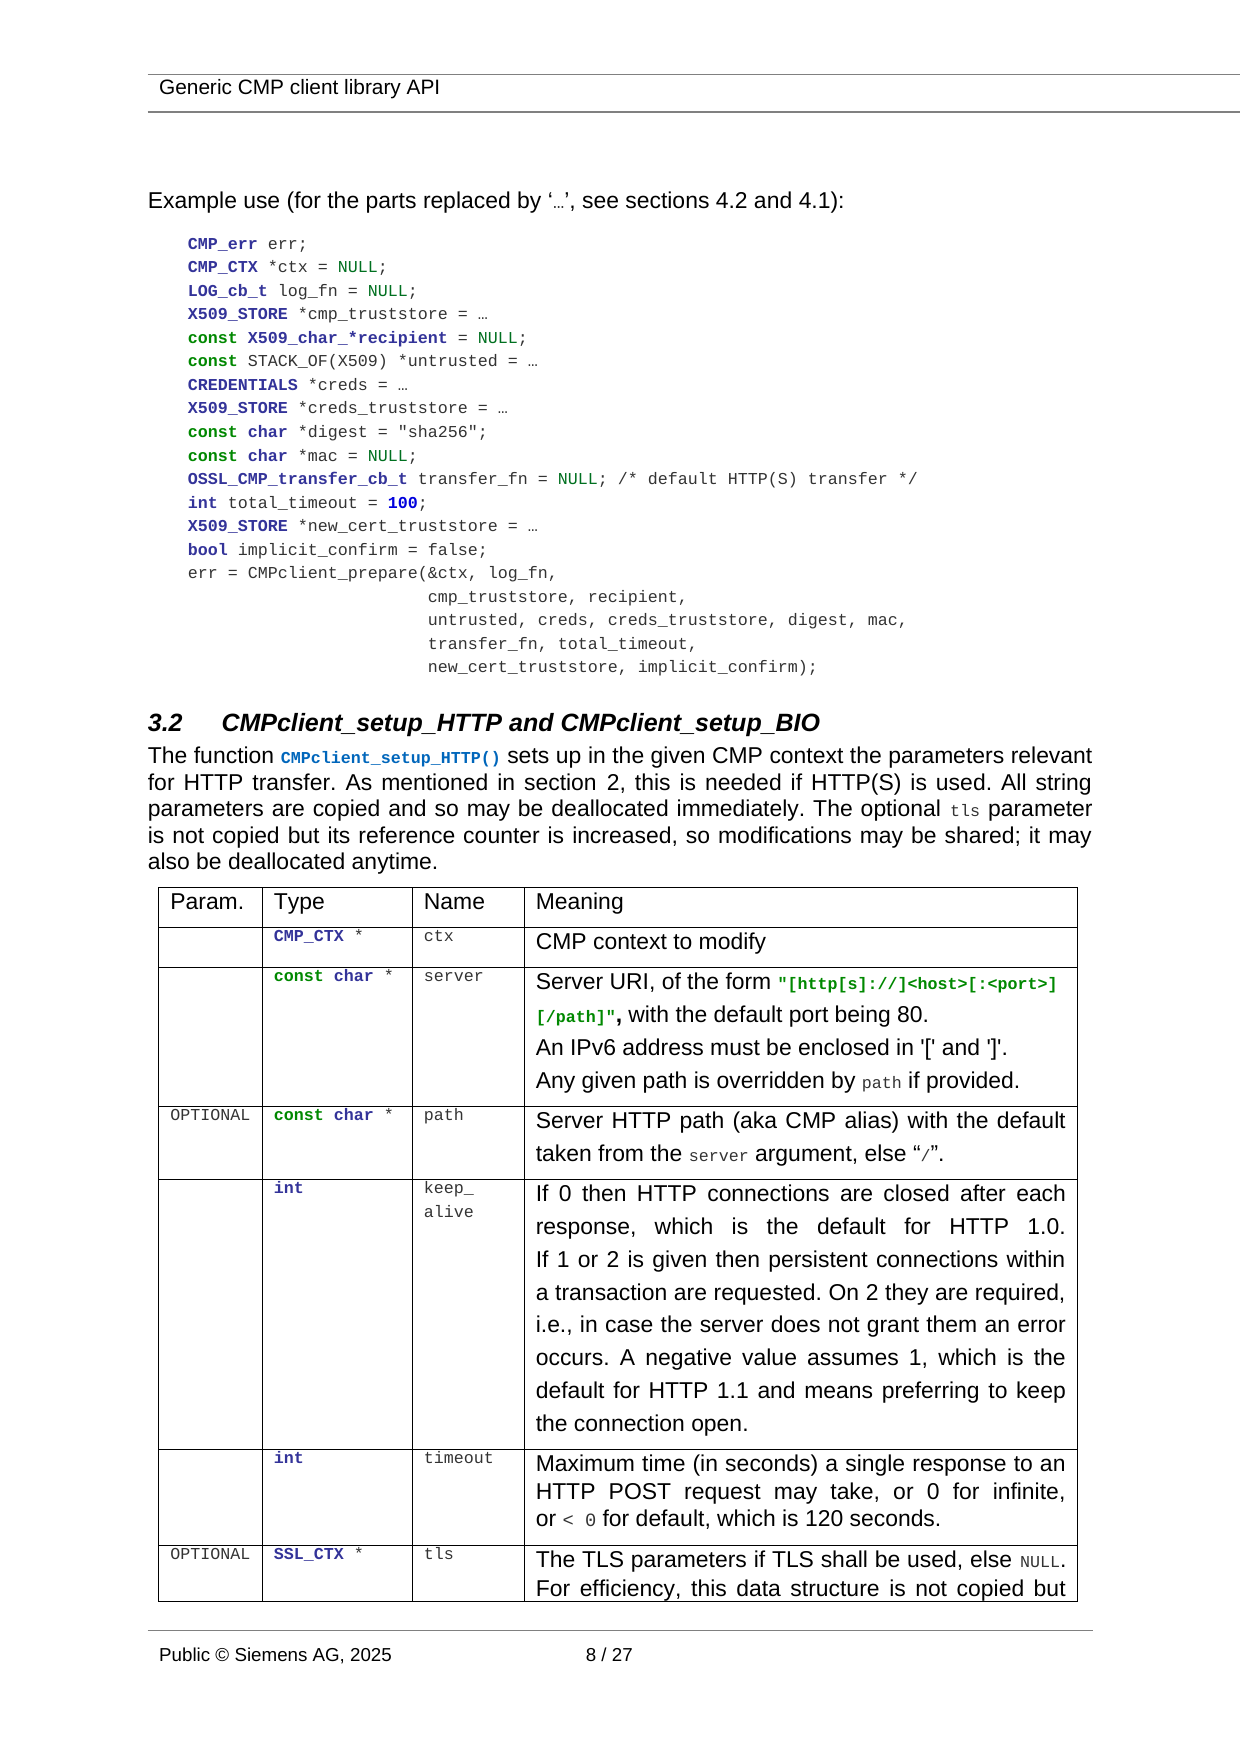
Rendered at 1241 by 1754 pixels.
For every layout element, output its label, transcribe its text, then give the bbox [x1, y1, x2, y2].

table_header Name [413, 888, 524, 927]
table_cell Maximum time (in seconds) a single response to an HTTP POST request may take, or 0 for infinite, or < 0 for default, which is 120 seconds. [525, 1450, 1077, 1545]
text const STACK_OF(X509) *untrusted = … [148, 353, 1092, 372]
table_cell keep_ alive [413, 1180, 524, 1449]
table_cell const char * [263, 1107, 412, 1179]
table_header Param. [159, 888, 262, 927]
table_cell const char * [263, 968, 412, 1106]
table_cell CMP context to modify [525, 928, 1077, 967]
text LOG_cb_t log_fn = NULL; [148, 282, 1092, 301]
table_cell SSL_CTX * [263, 1546, 412, 1601]
text untrusted, creds, creds_truststore, digest, mac, [148, 612, 1092, 631]
table_cell server [413, 968, 524, 1106]
table_cell [159, 968, 262, 1106]
table_cell tls [413, 1546, 524, 1601]
text cmp_truststore, recipient, [148, 588, 1092, 607]
table_cell timeout [413, 1450, 524, 1545]
text int total_timeout = 100; [148, 494, 1092, 513]
table_cell [159, 928, 262, 967]
text bool implicit_confirm = false; [148, 541, 1092, 560]
table_cell int [263, 1180, 412, 1449]
table_cell If 0 then HTTP connections are closed after each response, which is the default for HTTP 1.0. If 1 or 2 is given then persistent connections within a transaction are requested. On 2 they are required, i.e., in case the server does not grant them an error occurs. A negative value assumes 1, which is the default for HTTP 1.1 and means preferring to keep the connection open. [525, 1180, 1077, 1449]
text const X509_char_*recipient = NULL; [148, 329, 1092, 348]
table_cell int [263, 1450, 412, 1545]
text CMP_CTX *ctx = NULL; [148, 259, 1092, 278]
text err = CMPclient_prepare(&ctx, log_fn, [148, 565, 1092, 584]
table_cell ctx [413, 928, 524, 967]
table_cell Server HTTP path (aka CMP alias) with the default taken from the server argument, else “/”. [525, 1107, 1077, 1179]
table_cell OPTIONAL [159, 1107, 262, 1179]
text OSSL_CMP_transfer_cb_t transfer_fn = NULL; /* default HTTP(S) transfer */ [148, 471, 1092, 489]
text CREDENTIALS *creds = … X509_STORE *creds_truststore = … [148, 376, 1092, 419]
text const char *mac = NULL; [148, 447, 1092, 466]
text X509_STORE *new_cert_truststore = … [148, 518, 1092, 537]
text transfer_fn, total_timeout, [148, 635, 1092, 654]
text The function CMPclient_setup_HTTP() sets up in the given CMP context the parameters relevant for HTTP transfer. As mentioned in section 2, this is needed if HTTP(S) is used. All string parameters are copied and so may be deallocated immediately. The optional tls parameter is not copied but its reference counter is increased, so modifications may be shared; it may also be deallocated anytime. [148, 742, 1092, 874]
text X509_STORE *cmp_truststore = … [148, 306, 1092, 325]
table_header Meaning [525, 888, 1077, 927]
table_cell Server URI, of the form "[http[s]://]<host>[:<port>][/path]", with the default port being 80. An IPv6 address must be enclosed in '[' and ']'. Any given path is overridden by path if provided. [525, 968, 1077, 1106]
table_cell CMP_CTX * [263, 928, 412, 967]
table_header Type [263, 888, 412, 927]
table_cell [159, 1450, 262, 1545]
text new_cert_truststore, implicit_confirm); [148, 659, 1092, 678]
text CMP_err err; [148, 235, 1092, 254]
table_cell path [413, 1107, 524, 1179]
text const char *digest = "sha256"; [148, 423, 1092, 442]
text Example use (for the parts replaced by ‘…’, see sections 4.2 and 4.1): [148, 187, 1092, 214]
table_cell OPTIONAL [159, 1546, 262, 1601]
table_cell [159, 1180, 262, 1449]
subtitle CMPclient_setup_HTTP and CMPclient_setup_BIO [148, 707, 1092, 736]
